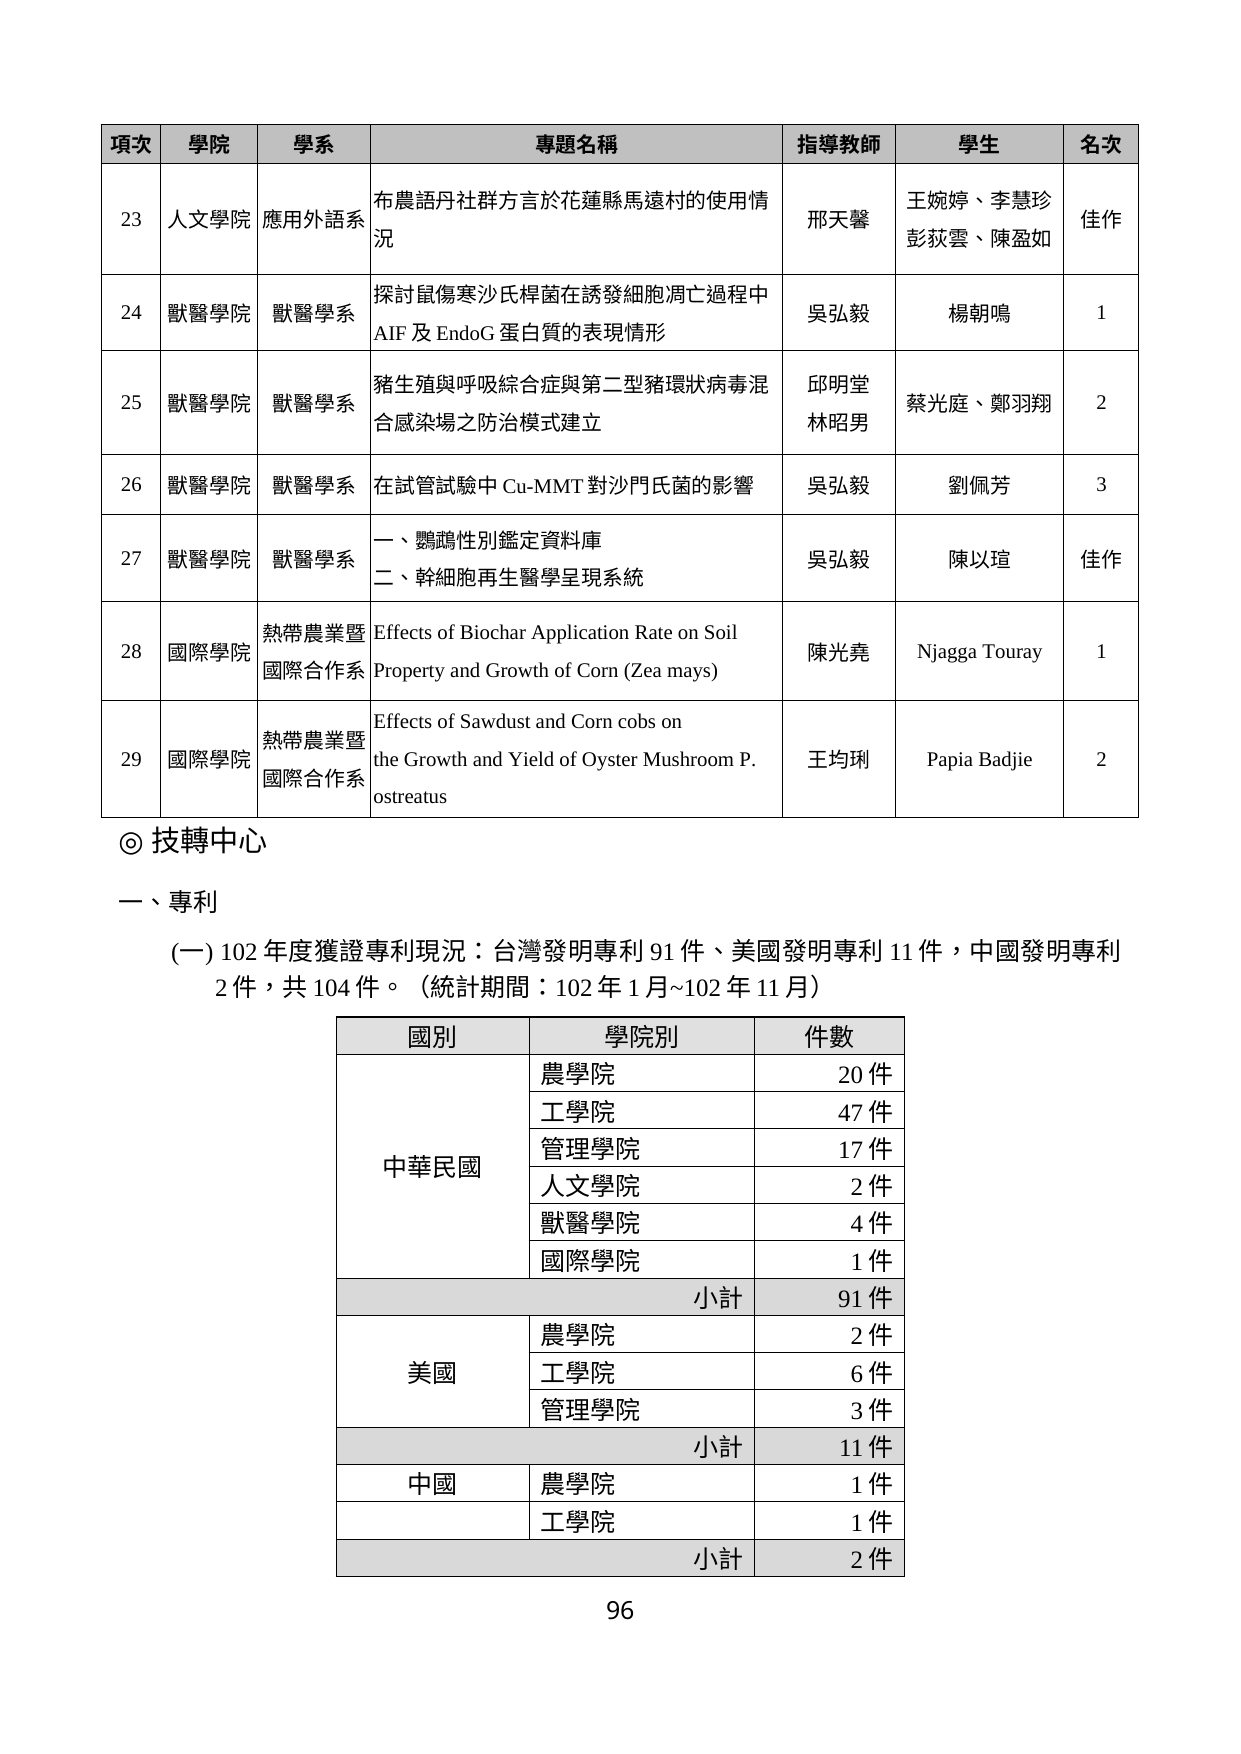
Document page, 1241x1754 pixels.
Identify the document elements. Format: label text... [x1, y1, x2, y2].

table_cell 20件 [755, 1055, 904, 1091]
table_cell 王婉婷、李慧珍 彭荻雲、陳盈如 [896, 164, 1063, 273]
table_cell 25 [102, 351, 160, 454]
table_cell 獸醫學院 [530, 1204, 754, 1240]
table_cell 獸醫學系 [258, 515, 370, 601]
table_cell 探討鼠傷寒沙氏桿菌在誘發細胞凋亡過程中AIF及EndoG蛋白質的表現情形 [371, 275, 782, 349]
table_cell 中國 [337, 1465, 529, 1501]
table_cell 獸醫學系 [258, 455, 370, 514]
table_cell 2 [1064, 351, 1138, 454]
table_cell 吳弘毅 [783, 275, 895, 349]
table_cell 獸醫學系 [258, 275, 370, 349]
table_header 國別 [337, 1018, 529, 1054]
table_cell 27 [102, 515, 160, 601]
table_cell 17件 [755, 1129, 904, 1166]
table_cell 陳以瑄 [896, 515, 1063, 601]
table_cell 人文學院 [161, 164, 257, 273]
table_cell [337, 1502, 529, 1538]
table_cell 4件 [755, 1204, 904, 1240]
table_cell 中華民國 [337, 1055, 529, 1277]
table_cell 11件 [755, 1428, 904, 1464]
table_cell 一、鸚鵡性別鑑定資料庫 二、幹細胞再生醫學呈現系統 [371, 515, 782, 601]
table_header 學院別 [530, 1018, 754, 1054]
table_cell 26 [102, 455, 160, 514]
table_cell 豬生殖與呼吸綜合症與第二型豬環狀病毒混合感染場之防治模式建立 [371, 351, 782, 454]
table_cell 布農語丹社群方言於花蓮縣馬遠村的使用情況 [371, 164, 782, 273]
table_cell 小計 [337, 1279, 754, 1315]
table_cell 獸醫學院 [161, 515, 257, 601]
table_cell 3 [1064, 455, 1138, 514]
table_cell 1件 [755, 1241, 904, 1277]
table_cell 3件 [755, 1390, 904, 1427]
table_cell 工學院 [530, 1502, 754, 1538]
table_cell Njagga Touray [896, 602, 1063, 699]
table_cell 1 [1064, 602, 1138, 699]
table_cell 農學院 [530, 1055, 754, 1091]
table_cell 6件 [755, 1353, 904, 1389]
table_cell 蔡光庭、鄭羽翔 [896, 351, 1063, 454]
table_header 名次 [1064, 125, 1138, 163]
table_cell 陳光堯 [783, 602, 895, 699]
table_cell 王均琍 [783, 701, 895, 817]
table_cell 2件 [755, 1167, 904, 1203]
table_cell 獸醫學院 [161, 455, 257, 514]
table_cell Papia Badjie [896, 701, 1063, 817]
table_cell 吳弘毅 [783, 455, 895, 514]
table_cell 國際學院 [530, 1241, 754, 1277]
table_cell 美國 [337, 1316, 529, 1427]
table_header 學系 [258, 125, 370, 163]
table_cell 2 [1064, 701, 1138, 817]
table_cell 國際學院 [161, 701, 257, 817]
table_cell 23 [102, 164, 160, 273]
table_header 專題名稱 [371, 125, 782, 163]
table_cell 工學院 [530, 1092, 754, 1128]
table_cell 佳作 [1064, 164, 1138, 273]
table_cell 吳弘毅 [783, 515, 895, 601]
table_cell 佳作 [1064, 515, 1138, 601]
table_cell 劉佩芳 [896, 455, 1063, 514]
table_cell 熱帶農業暨國際合作系 [258, 602, 370, 699]
table_cell 農學院 [530, 1465, 754, 1501]
table_cell 獸醫學院 [161, 275, 257, 349]
table_cell 管理學院 [530, 1129, 754, 1166]
table_cell 工學院 [530, 1353, 754, 1389]
table_cell 獸醫學系 [258, 351, 370, 454]
table_cell 1件 [755, 1502, 904, 1538]
table_cell 國際學院 [161, 602, 257, 699]
table_cell 47件 [755, 1092, 904, 1128]
table_cell 2件 [755, 1540, 904, 1576]
table_cell 在試管試驗中Cu-MMT對沙門氏菌的影響 [371, 455, 782, 514]
table_cell 小計 [337, 1428, 754, 1464]
table_header 項次 [102, 125, 160, 163]
table_cell 邱明堂 林昭男 [783, 351, 895, 454]
table_cell 楊朝鳴 [896, 275, 1063, 349]
table_cell 1件 [755, 1465, 904, 1501]
table_cell 1 [1064, 275, 1138, 349]
table_cell 小計 [337, 1540, 754, 1576]
text 一、專利 [118, 881, 1122, 919]
table_cell Effects of Biochar Application Rate on Soil Property and Growth of Corn (Zea mays) [371, 602, 782, 699]
text ◎ 技轉中心 [118, 818, 1127, 860]
table_header 學院 [161, 125, 257, 163]
table_cell 獸醫學院 [161, 351, 257, 454]
table_cell 管理學院 [530, 1390, 754, 1427]
table_cell Effects of Sawdust and Corn cobs on the Growth and Yield of Oyster Mushroom P. ostreatus [371, 701, 782, 817]
table_cell 91件 [755, 1279, 904, 1315]
table_header 件數 [755, 1018, 904, 1054]
table_cell 29 [102, 701, 160, 817]
table_cell 農學院 [530, 1316, 754, 1352]
table_cell 28 [102, 602, 160, 699]
table_cell 2件 [755, 1316, 904, 1352]
table_header 學生 [896, 125, 1063, 163]
table_cell 邢天馨 [783, 164, 895, 273]
table_cell 24 [102, 275, 160, 349]
table_header 指導教師 [783, 125, 895, 163]
table_cell 應用外語系 [258, 164, 370, 273]
text (一) 102年度獲證專利現況：台灣發明專利91件、美國發明專利11件，中國發明專利2件，共104件。（統計期間：102年1月~102年11月） [171, 931, 1122, 1004]
table_cell 人文學院 [530, 1167, 754, 1203]
table_cell 熱帶農業暨國際合作系 [258, 701, 370, 817]
